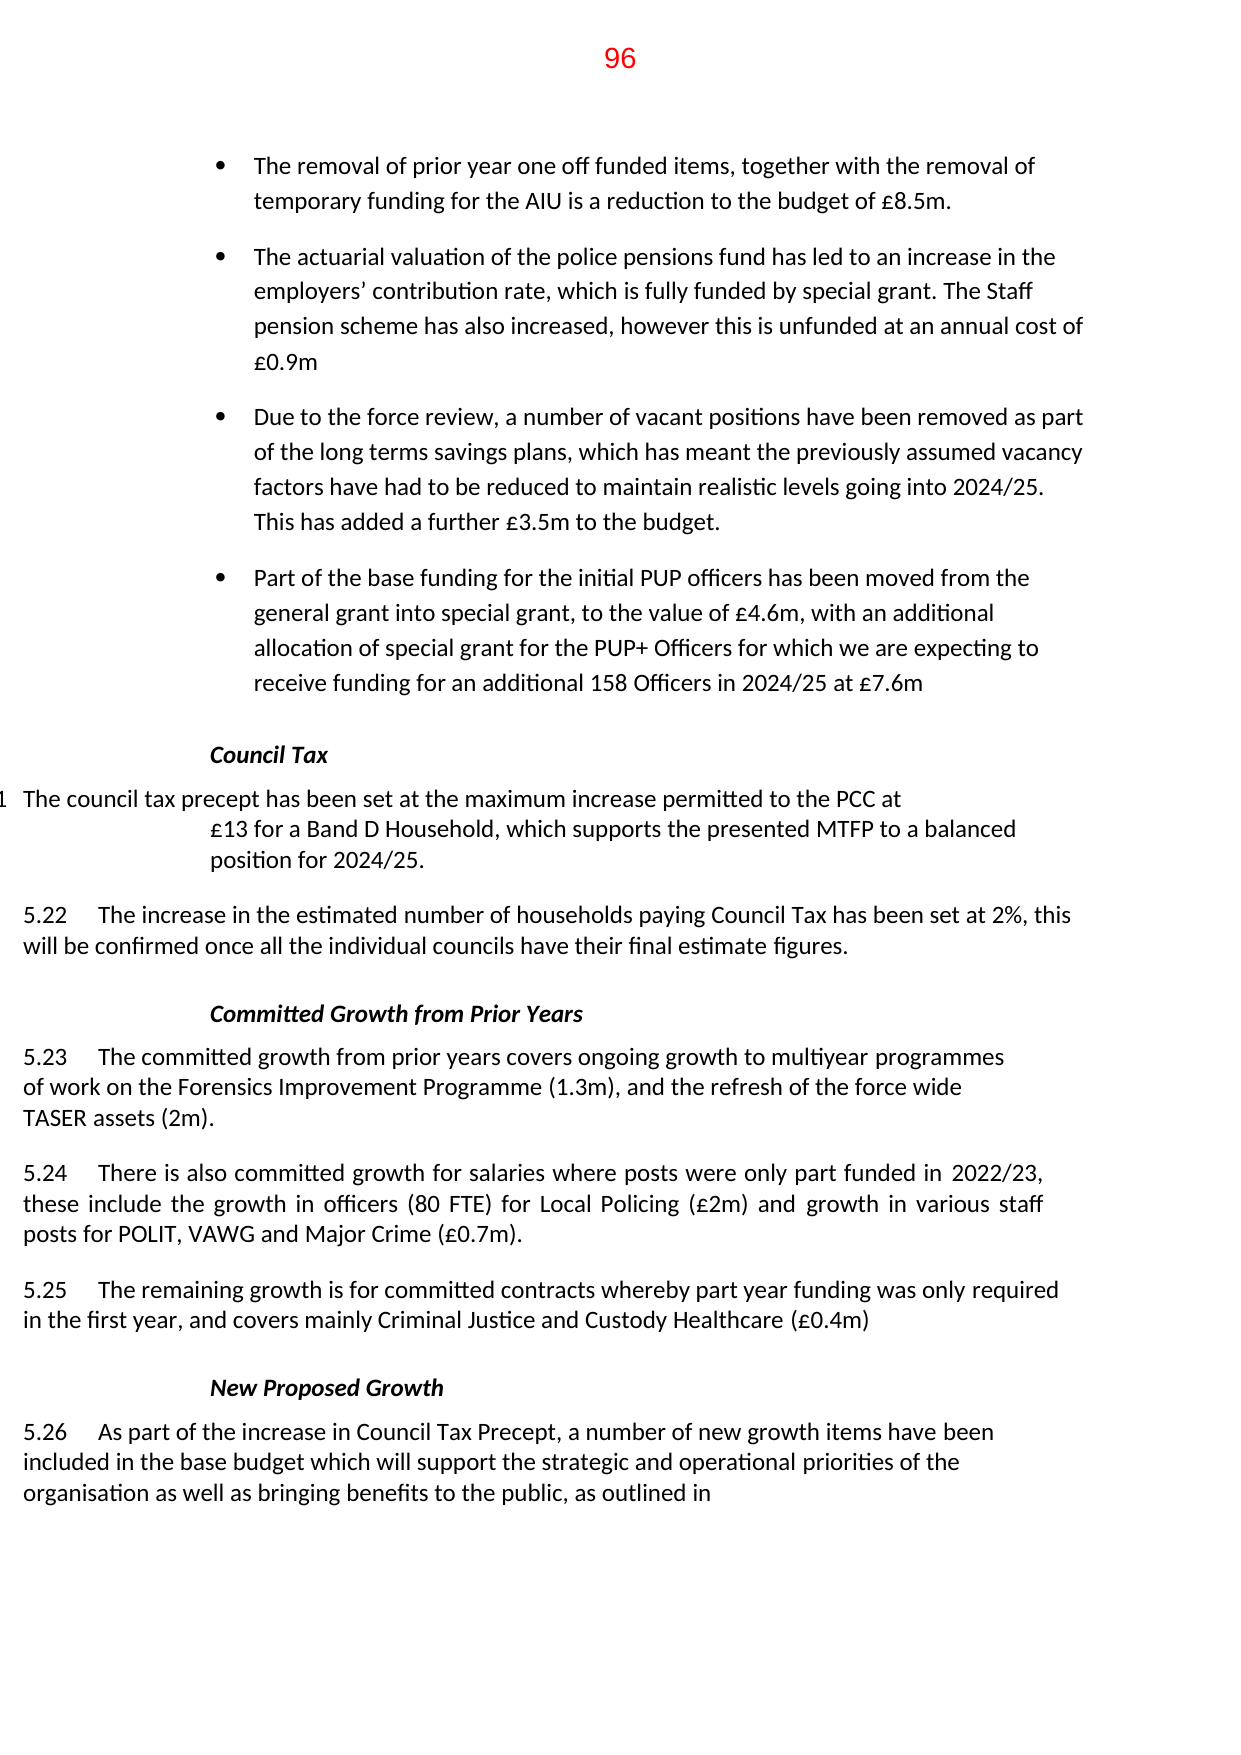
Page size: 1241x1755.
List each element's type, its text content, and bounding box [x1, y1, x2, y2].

subtitle Council Tax [210, 740, 1230, 770]
list The increase in the estimated number of households paying Council Tax has been set at 2%, this will be confirmed once all the individual councils have their final estimate figures. [23, 899, 1072, 960]
subtitle New Proposed Growth [210, 1373, 1230, 1403]
text £0.9m [253, 346, 1230, 376]
list As part of the increase in Council Tax Precept, a number of new growth items have been included in the base budget which will support the strategic and operational priorities of the organisation as well as bringing benefits to the public, as outlined in [23, 1416, 1062, 1507]
list The committed growth from prior years covers ongoing growth to multiyear programmes of work on the Forensics Improvement Programme (1.3m), and the refresh of the force wide TASER assets (2m). [23, 1041, 1027, 1132]
text £13 for a Band D Household, which supports the presented MTFP to a balanced position for 2024/25. [210, 813, 1092, 874]
text pension scheme has also increased, however this is unfunded at an annual cost of [253, 310, 1230, 341]
list The remaining growth is for committed contracts whereby part year funding was only required in the first year, and covers mainly Criminal Justice and Custody Healthcare (£0.4m) [23, 1274, 1079, 1335]
list There is also committed growth for salaries where posts were only part funded in 2022/23, these include the growth in officers (80 FTE) for Local Policing (£2m) and growth in various staff posts for POLIT, VAWG and Major Crime (£0.7m). [23, 1157, 1043, 1249]
list Part of the base funding for the initial PUP officers has been moved from the general grant into special grant, to the value of £4.6m, with an additional allocation of special grant for the PUP+ Officers for which we are expecting to receive funding for an additional 158 Officers in 2024/25 at £7.6m [216, 562, 1042, 698]
list The removal of prior year one off funded items, together with the removal of temporary funding for the AIU is a reduction to the budget of £8.5m. [216, 150, 1037, 216]
subtitle Committed Growth from Prior Years [210, 998, 1230, 1028]
list Due to the force review, a number of vacant positions have been removed as part of the long terms savings plans, which has meant the previously assumed vacancy factors have had to be reduced to maintain realistic levels going into 2024/25. This has added a further £3.5m to the budget. [216, 402, 1084, 537]
list The council tax precept has been set at the maximum increase permitted to the PCC at [0, 783, 1230, 813]
list The actuarial valuation of the police pensions fund has led to an increase in the employers’ contribution rate, which is fully funded by special grant. The Staff [216, 241, 1057, 306]
